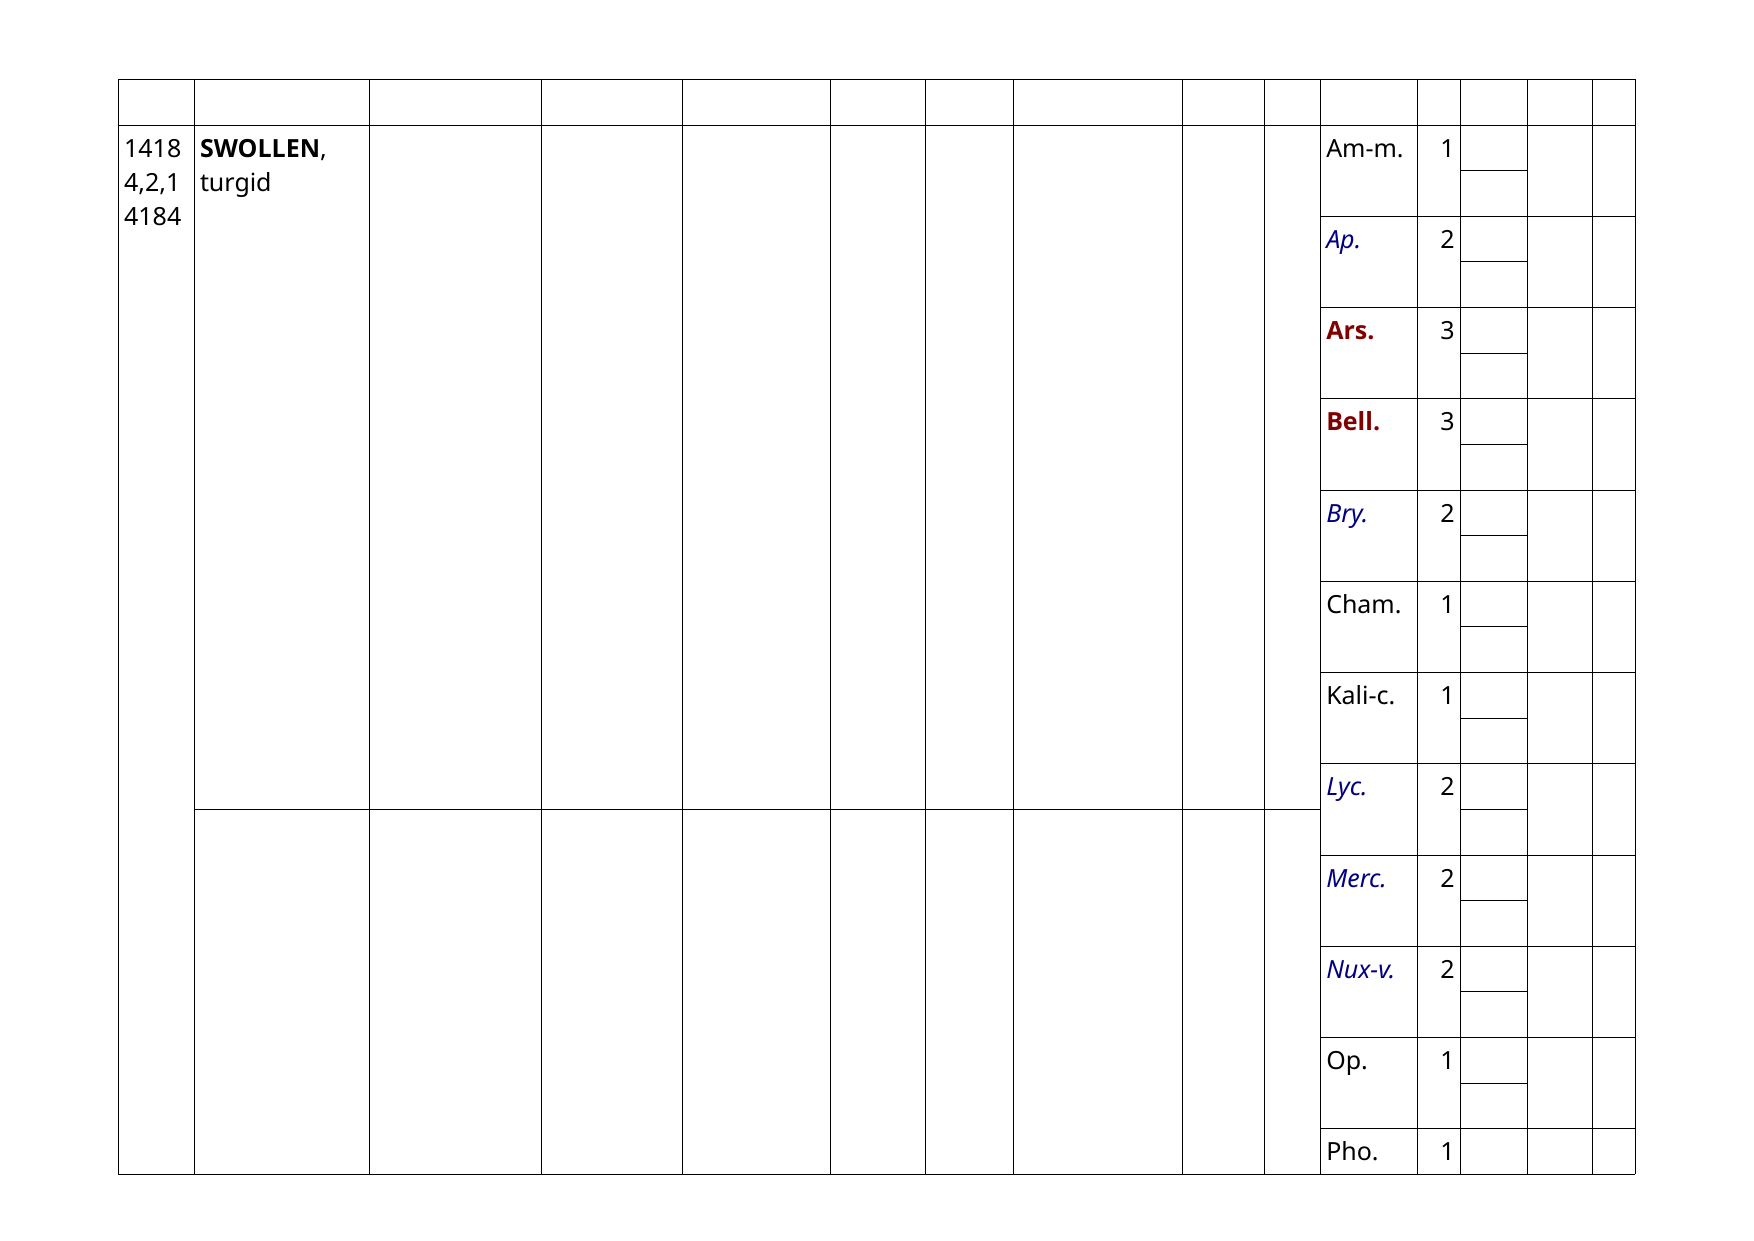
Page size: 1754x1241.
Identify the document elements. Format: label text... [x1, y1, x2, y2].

table_cell [1461, 719, 1527, 763]
table_cell [1593, 1129, 1635, 1174]
table_cell [1461, 126, 1527, 170]
table_cell [1461, 1129, 1527, 1174]
table_cell [1528, 673, 1592, 763]
table_cell [1461, 582, 1527, 626]
table_cell 2 [1418, 217, 1460, 307]
table_cell [1014, 810, 1182, 1174]
table_cell [1528, 308, 1592, 398]
table_cell [1461, 1084, 1527, 1128]
table_cell [926, 810, 1013, 1174]
table_cell [1593, 947, 1635, 1037]
table_cell [542, 80, 682, 124]
table_cell [1265, 80, 1320, 124]
table_cell 2 [1418, 947, 1460, 1037]
table_cell Kali-c. [1321, 673, 1417, 763]
table_cell [1528, 217, 1592, 307]
table_cell 2 [1418, 856, 1460, 946]
table_cell [1014, 80, 1182, 124]
table_cell [119, 80, 194, 124]
table_cell [1528, 1038, 1592, 1128]
table_cell Pho. [1321, 1129, 1417, 1174]
table_cell 1 [1418, 582, 1460, 672]
table_cell [1461, 262, 1527, 307]
table_cell 2 [1418, 491, 1460, 581]
table_cell [1528, 80, 1592, 124]
table_cell [1528, 399, 1592, 489]
table_cell [1593, 491, 1635, 581]
table_cell [1461, 673, 1527, 718]
table_cell [683, 126, 830, 809]
table_cell [1528, 856, 1592, 946]
table_cell 1 [1418, 1038, 1460, 1128]
table_cell [1593, 399, 1635, 489]
table_cell [683, 810, 830, 1174]
table_cell [1461, 491, 1527, 535]
table_cell [1461, 399, 1527, 444]
table_cell [1461, 171, 1527, 216]
table_cell [370, 126, 541, 809]
table_cell [1593, 308, 1635, 398]
table_cell [1593, 582, 1635, 672]
table_cell [1461, 627, 1527, 672]
table_cell [1461, 810, 1527, 854]
table_cell [370, 80, 541, 124]
table_cell [1014, 126, 1182, 809]
table_cell Bell. [1321, 399, 1417, 489]
table_cell [1593, 217, 1635, 307]
table_cell [1593, 1038, 1635, 1128]
table_cell Ars. [1321, 308, 1417, 398]
table_cell [683, 80, 830, 124]
table_cell [1593, 856, 1635, 946]
table_cell [195, 80, 369, 124]
table_cell 14184,2,14184 [119, 126, 194, 1174]
table_cell [370, 810, 541, 1174]
table_cell [1593, 126, 1635, 216]
table_cell [1461, 80, 1527, 124]
table_cell [542, 810, 682, 1174]
table_cell Cham. [1321, 582, 1417, 672]
table_cell Am-m. [1321, 126, 1417, 216]
table_cell swollen, turgid [195, 126, 369, 809]
table_cell [926, 80, 1013, 124]
table_cell [1593, 80, 1635, 124]
table_cell [1461, 947, 1527, 991]
table_cell [1461, 445, 1527, 489]
table_cell [1183, 126, 1264, 809]
table_cell [1321, 80, 1417, 124]
table_cell [1528, 947, 1592, 1037]
table_cell [1528, 491, 1592, 581]
table_cell [1528, 1129, 1592, 1174]
table_cell 1 [1418, 126, 1460, 216]
table_cell [1461, 217, 1527, 261]
table_cell Lyc. [1321, 764, 1417, 854]
table_cell 1 [1418, 673, 1460, 763]
table_cell Nux-v. [1321, 947, 1417, 1037]
table_cell [1461, 901, 1527, 946]
table_cell Op. [1321, 1038, 1417, 1128]
table_cell Merc. [1321, 856, 1417, 946]
table_cell [1418, 80, 1460, 124]
table_cell [1528, 126, 1592, 216]
table_cell 2 [1418, 764, 1460, 854]
table_cell [1528, 582, 1592, 672]
table_cell [1183, 80, 1264, 124]
table_cell [1461, 1038, 1527, 1083]
table_cell 1 [1418, 1129, 1460, 1174]
table_cell [542, 126, 682, 809]
table_cell [831, 80, 925, 124]
table_cell [1593, 764, 1635, 854]
table_cell [1461, 308, 1527, 353]
table_cell [1593, 673, 1635, 763]
table_cell [1461, 856, 1527, 900]
table_cell 3 [1418, 399, 1460, 489]
table_cell [1183, 810, 1264, 1174]
table_cell [1265, 810, 1320, 1174]
table_cell [1461, 764, 1527, 809]
table_cell Ap. [1321, 217, 1417, 307]
table_cell Bry. [1321, 491, 1417, 581]
table_cell [1528, 764, 1592, 854]
table_cell [195, 810, 369, 1174]
table_cell [1461, 992, 1527, 1037]
table_cell [831, 126, 925, 809]
table_cell [831, 810, 925, 1174]
table_cell 3 [1418, 308, 1460, 398]
table_cell [1461, 536, 1527, 581]
table_cell [1461, 354, 1527, 398]
table_cell [926, 126, 1013, 809]
table_cell [1265, 126, 1320, 809]
